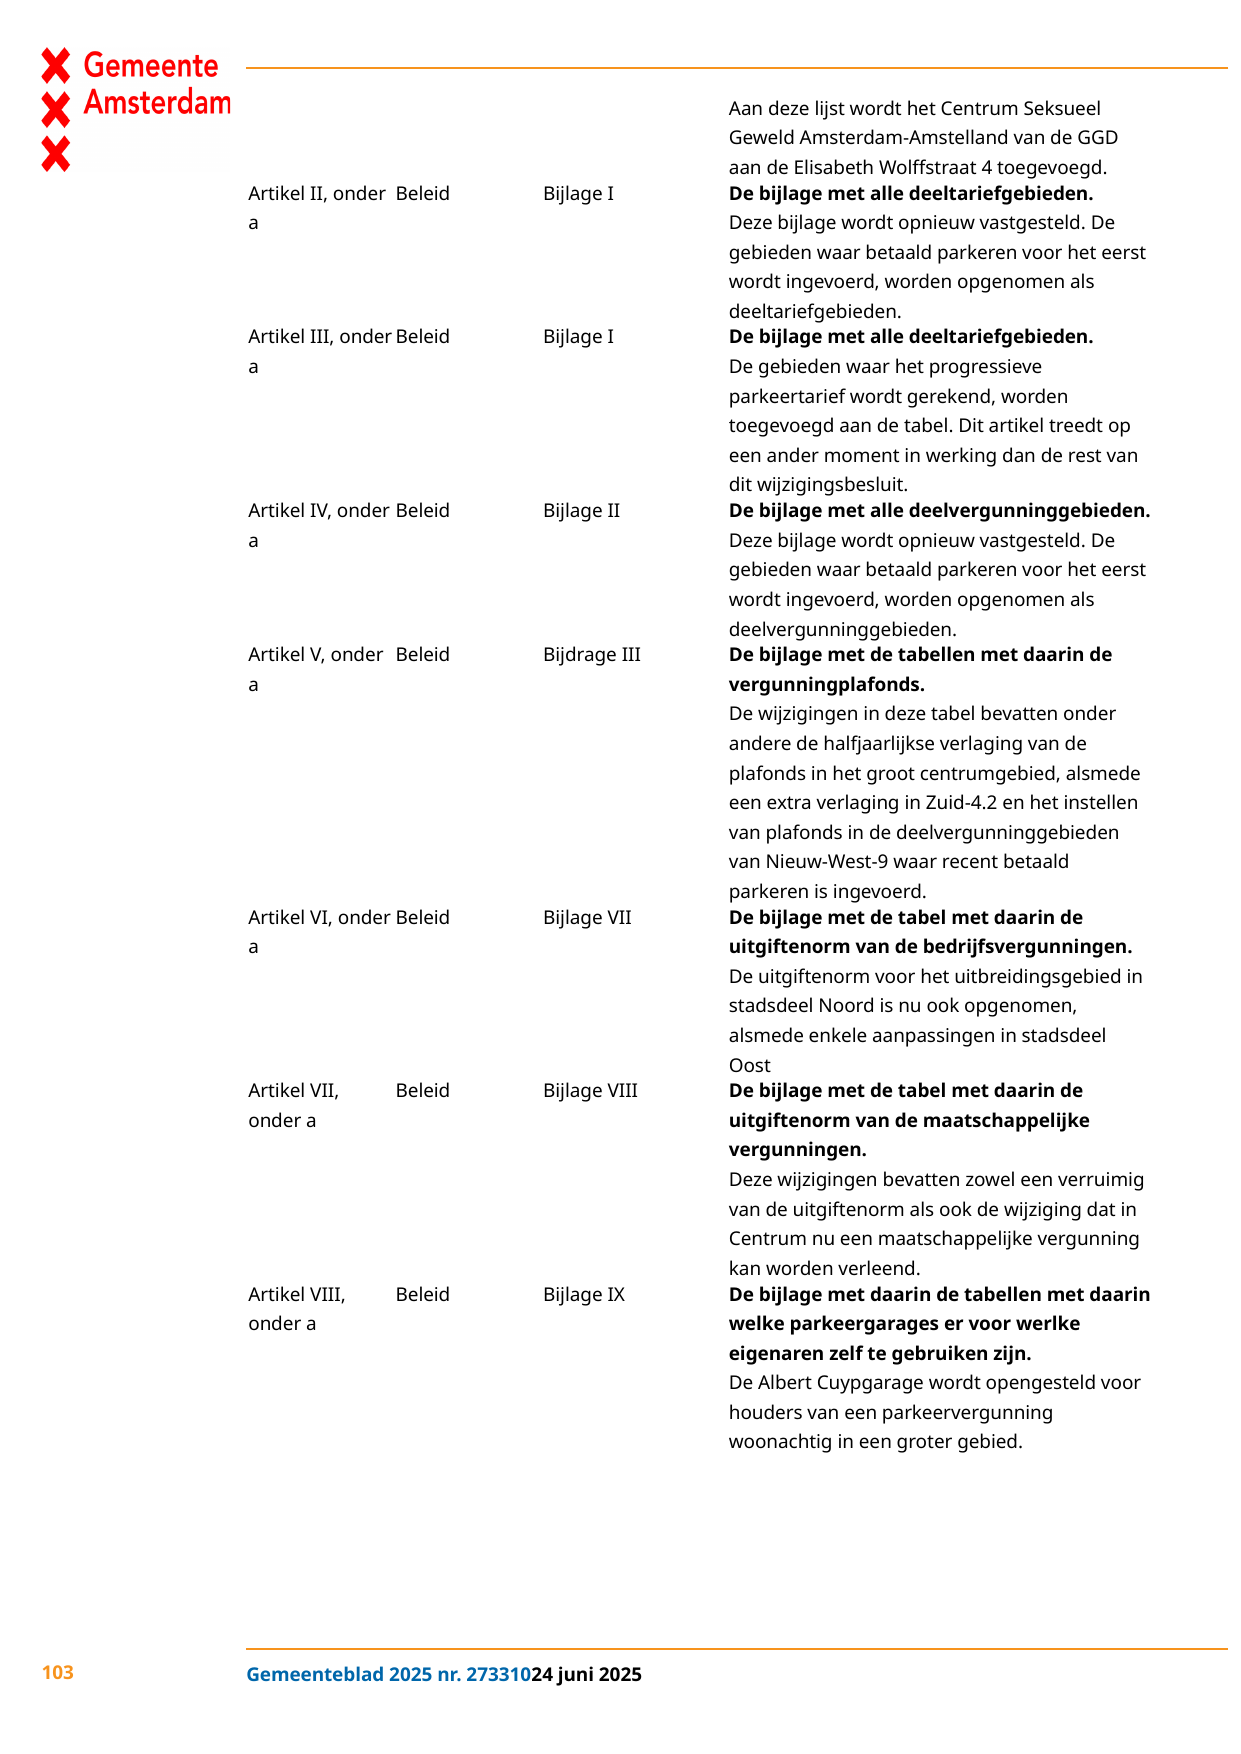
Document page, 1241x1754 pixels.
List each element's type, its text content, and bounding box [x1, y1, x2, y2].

picture [41, 47, 231, 172]
table_cell Artikel V, onder a [248, 641, 395, 904]
table_cell Artikel IV, onder a [248, 498, 395, 641]
table_cell Bijlage VII [543, 904, 729, 1077]
table_cell Beleid [395, 904, 543, 1077]
table_cell Beleid [395, 498, 543, 641]
table_cell Bijlage IX [543, 1281, 729, 1454]
table_cell De bijlage met alle deeltariefgebieden. De gebieden waar het progressieve parkeertarief wordt gerekend, worden toegevoegd aan de tabel. Dit artikel treedt op een ander moment in werking dan de rest van dit wijzigingsbesluit. [729, 324, 1152, 497]
table_cell De bijlage met de tabel met daarin de uitgiftenorm van de maatschappelijke vergunningen. Deze wijzigingen bevatten zowel een verruimig van de uitgiftenorm als ook de wijziging dat in Centrum nu een maatschappelijke vergunning kan worden verleend. [729, 1078, 1152, 1281]
table_cell Artikel VIII, onder a [248, 1281, 395, 1454]
table_cell Artikel VII, onder a [248, 1078, 395, 1281]
table_cell De bijlage met daarin de tabellen met daarin welke parkeergarages er voor werlke eigenaren zelf te gebruiken zijn. De Albert Cuypgarage wordt opengesteld voor houders van een parkeervergunning woonachtig in een groter gebied. [729, 1281, 1152, 1454]
table_cell [543, 95, 729, 180]
table_cell Artikel VI, onder a [248, 904, 395, 1077]
table_cell Bijlage VIII [543, 1078, 729, 1281]
table_cell Bijlage I [543, 180, 729, 324]
table_cell Beleid [395, 180, 543, 324]
table_cell Beleid [395, 1078, 543, 1281]
table_cell [395, 95, 543, 180]
table_cell Artikel II, onder a [248, 180, 395, 324]
table_cell De bijlage met alle deelvergunninggebieden. Deze bijlage wordt opnieuw vastgesteld. De gebieden waar betaald parkeren voor het eerst wordt ingevoerd, worden opgenomen als deelvergunninggebieden. [729, 498, 1152, 641]
table_cell Bijdrage III [543, 641, 729, 904]
table_cell [248, 95, 395, 180]
table_cell Bijlage I [543, 324, 729, 497]
table_cell Beleid [395, 324, 543, 497]
table_cell Beleid [395, 641, 543, 904]
table_cell Artikel III, onder a [248, 324, 395, 497]
table_cell Aan deze lijst wordt het Centrum Seksueel Geweld Amsterdam-Amstelland van de GGD aan de Elisabeth Wolffstraat 4 toegevoegd. [729, 95, 1152, 180]
table_cell De bijlage met de tabel met daarin de uitgiftenorm van de bedrijfsvergunningen. De uitgiftenorm voor het uitbreidingsgebied in stadsdeel Noord is nu ook opgenomen, alsmede enkele aanpassingen in stadsdeel Oost [729, 904, 1152, 1077]
table_cell Beleid [395, 1281, 543, 1454]
table_cell Bijlage II [543, 498, 729, 641]
table_cell De bijlage met de tabellen met daarin de vergunningplafonds. De wijzigingen in deze tabel bevatten onder andere de halfjaarlijkse verlaging van de plafonds in het groot centrumgebied, alsmede een extra verlaging in Zuid-4.2 en het instellen van plafonds in de deelvergunninggebieden van Nieuw-West-9 waar recent betaald parkeren is ingevoerd. [729, 641, 1152, 904]
table_cell De bijlage met alle deeltariefgebieden. Deze bijlage wordt opnieuw vastgesteld. De gebieden waar betaald parkeren voor het eerst wordt ingevoerd, worden opgenomen als deeltariefgebieden. [729, 180, 1152, 324]
